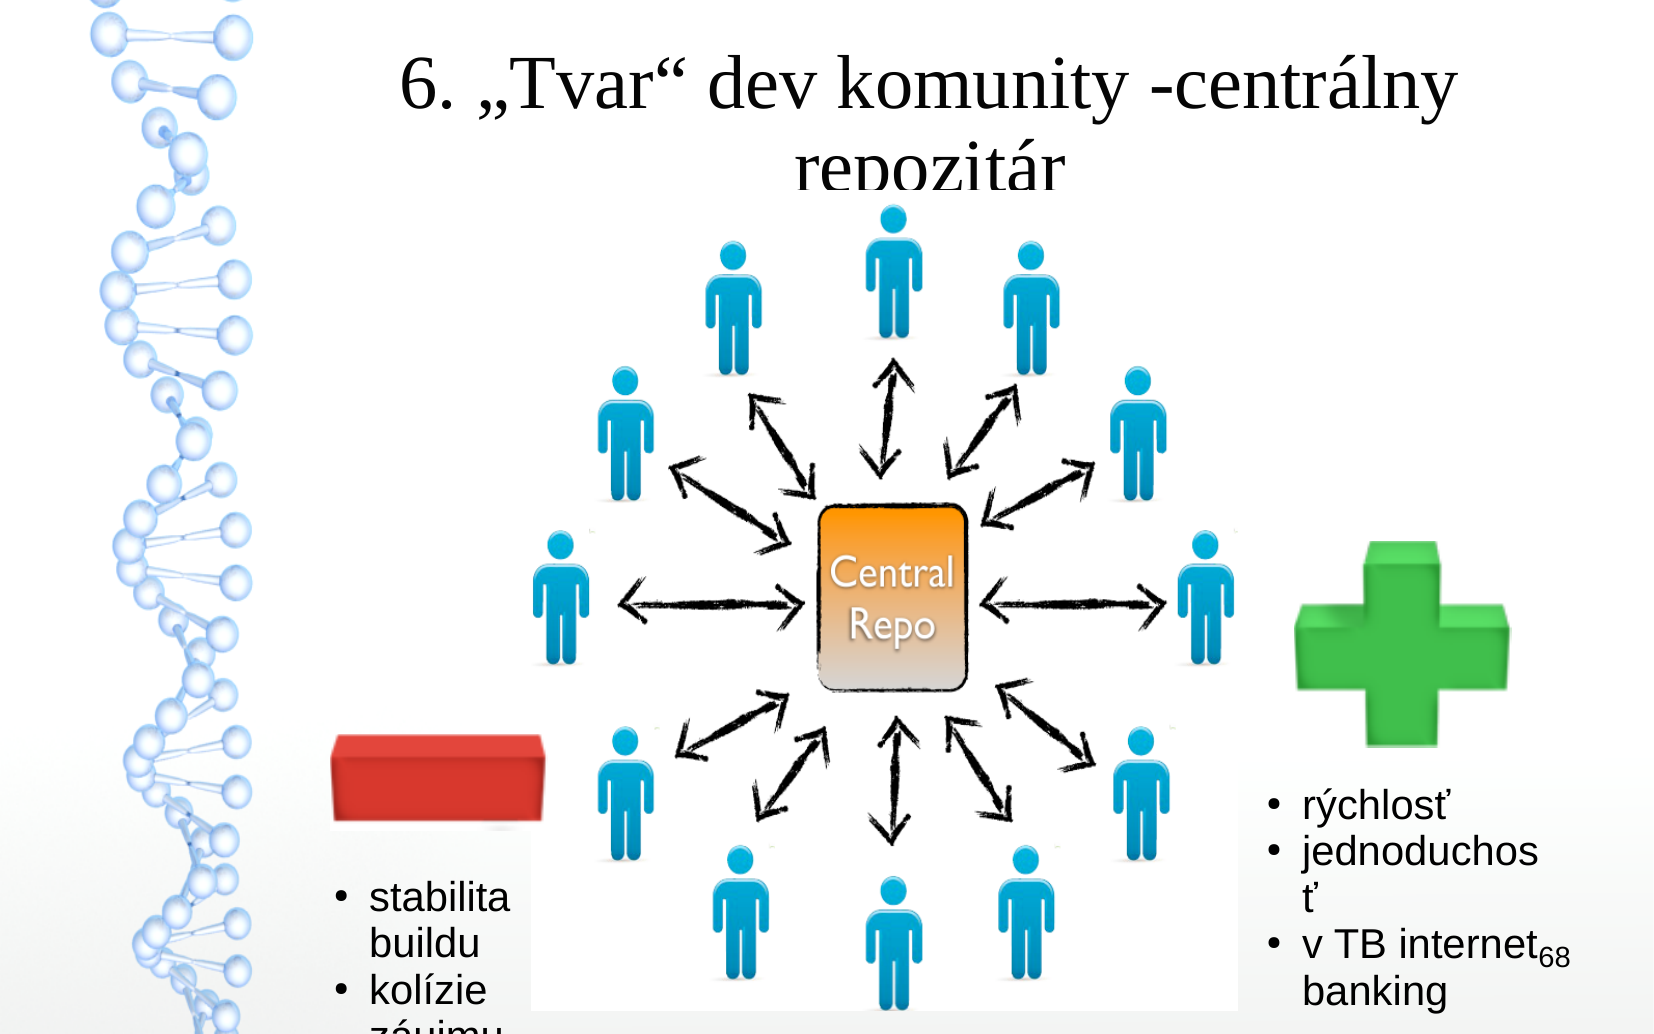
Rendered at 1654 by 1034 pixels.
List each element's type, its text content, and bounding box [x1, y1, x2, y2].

picture [0, 0, 1654, 1034]
title 6. „Tvar“ dev komunity -centrálny repozitár [265, 39, 1595, 210]
text_box rýchlosť jednoduchosť v TB internet banking [1251, 774, 1560, 1022]
text_box stabilita buildu kolízie záujmu [318, 866, 638, 1034]
